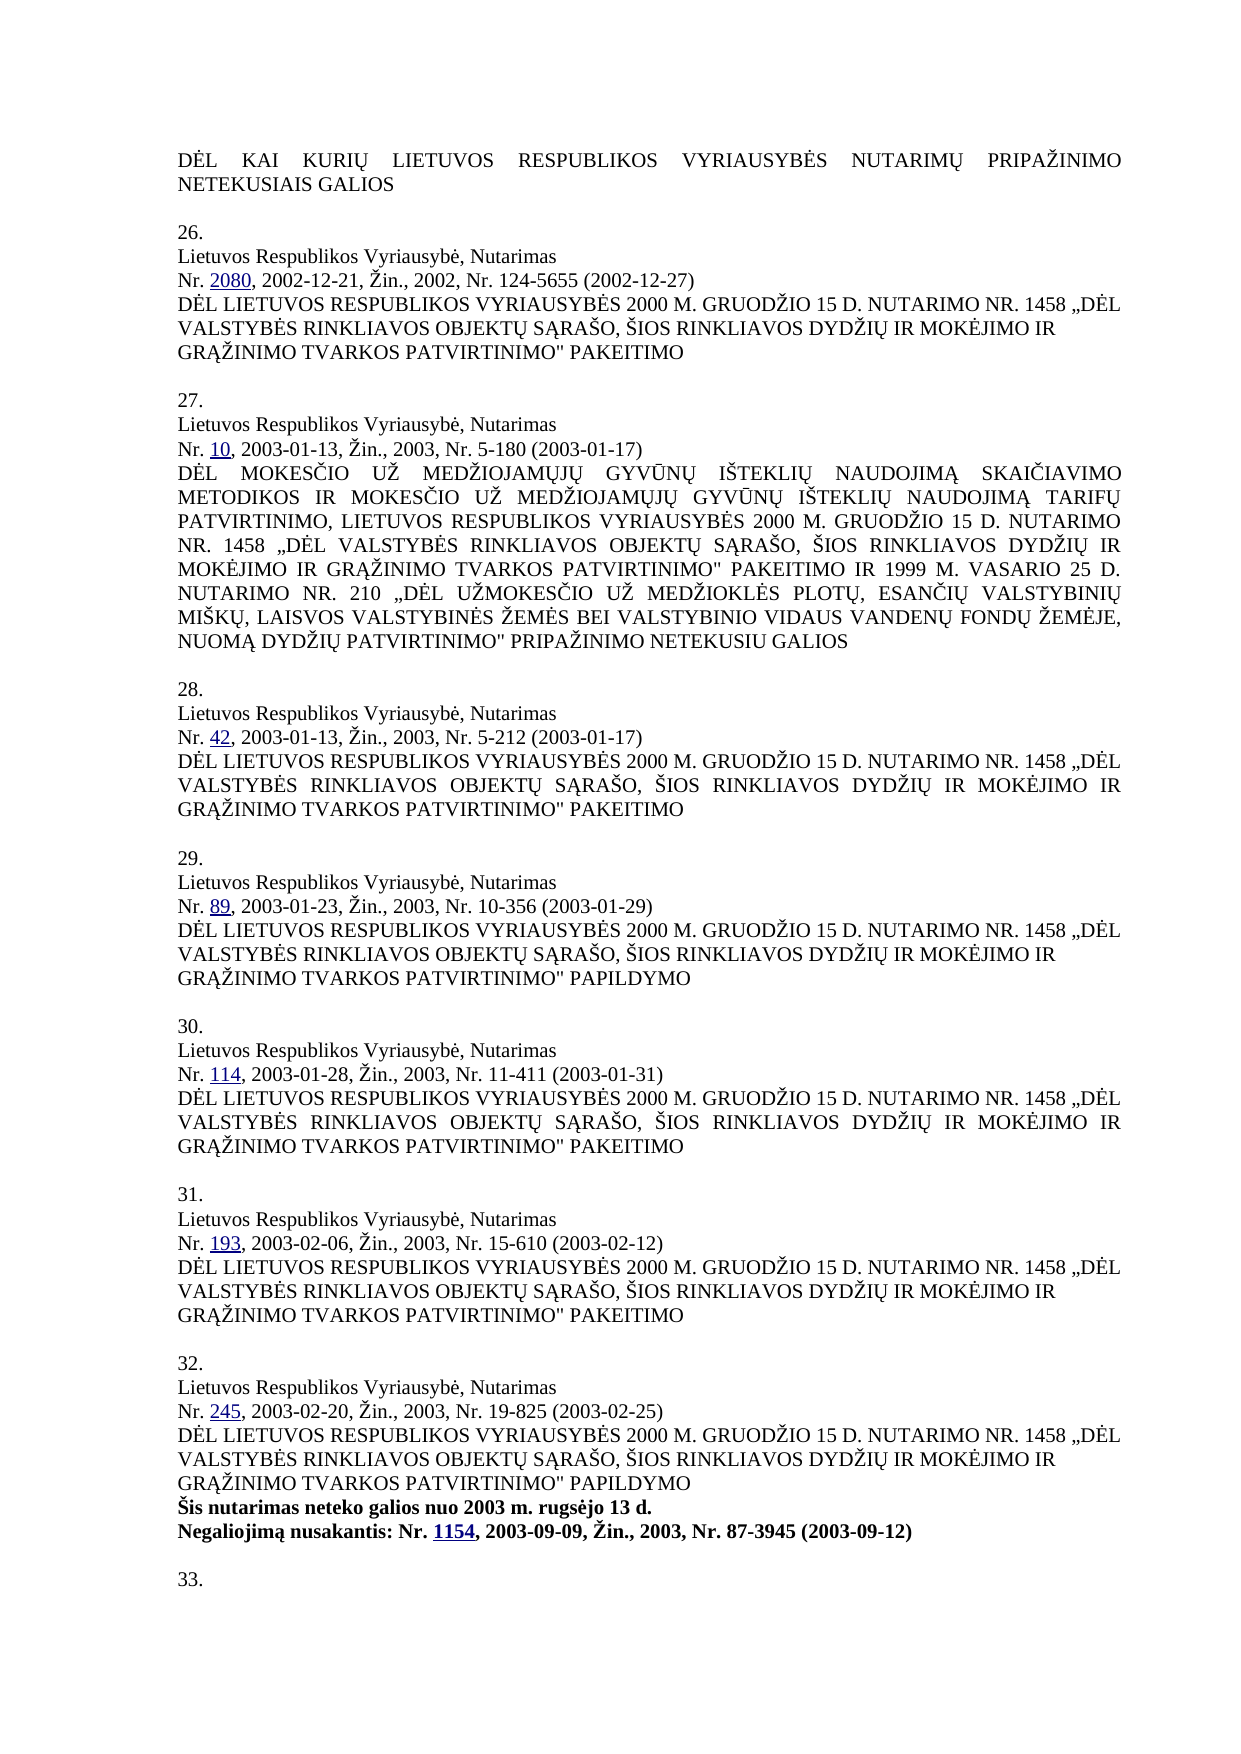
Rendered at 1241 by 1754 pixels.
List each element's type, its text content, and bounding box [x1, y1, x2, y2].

text Nr. 89, 2003-01-23, Žin., 2003, Nr. 10-356 (2003-01-29) [177, 894, 1122, 918]
text 31. [177, 1182, 1122, 1206]
text Lietuvos Respublikos Vyriausybė, Nutarimas [177, 1375, 1122, 1399]
text Lietuvos Respublikos Vyriausybė, Nutarimas [177, 701, 1122, 725]
text 29. [177, 846, 1122, 869]
text DĖL LIETUVOS RESPUBLIKOS VYRIAUSYBĖS 2000 M. GRUODŽIO 15 D. NUTARIMO NR. 1458 „DĖL VALSTYBĖS RINKLIAVOS OBJEKTŲ SĄRAŠO, ŠIOS RINKLIAVOS DYDŽIŲ IR MOKĖJIMO IR GRĄŽINIMO TVARKOS PATVIRTINIMO" PAKEITIMO [177, 292, 1122, 364]
text Nr. 2080, 2002-12-21, Žin., 2002, Nr. 124-5655 (2002-12-27) [177, 268, 1122, 292]
text Lietuvos Respublikos Vyriausybė, Nutarimas [177, 1038, 1122, 1062]
text 27. [177, 388, 1122, 412]
text 32. [177, 1351, 1122, 1375]
text Nr. 245, 2003-02-20, Žin., 2003, Nr. 19-825 (2003-02-25) [177, 1399, 1122, 1423]
text Šis nutarimas neteko galios nuo 2003 m. rugsėjo 13 d. [177, 1495, 1122, 1519]
text 28. [177, 677, 1122, 701]
text DĖL KAI KURIŲ LIETUVOS RESPUBLIKOS VYRIAUSYBĖS NUTARIMŲ PRIPAŽINIMO NETEKUSIAIS GALIOS [177, 148, 1122, 196]
text Nr. 114, 2003-01-28, Žin., 2003, Nr. 11-411 (2003-01-31) [177, 1062, 1122, 1086]
text DĖL LIETUVOS RESPUBLIKOS VYRIAUSYBĖS 2000 M. GRUODŽIO 15 D. NUTARIMO NR. 1458 „DĖL VALSTYBĖS RINKLIAVOS OBJEKTŲ SĄRAŠO, ŠIOS RINKLIAVOS DYDŽIŲ IR MOKĖJIMO IR GRĄŽINIMO TVARKOS PATVIRTINIMO" PAKEITIMO [177, 1254, 1122, 1327]
text Lietuvos Respublikos Vyriausybė, Nutarimas [177, 869, 1122, 894]
text DĖL LIETUVOS RESPUBLIKOS VYRIAUSYBĖS 2000 M. GRUODŽIO 15 D. NUTARIMO NR. 1458 „DĖL VALSTYBĖS RINKLIAVOS OBJEKTŲ SĄRAŠO, ŠIOS RINKLIAVOS DYDŽIŲ IR MOKĖJIMO IR GRĄŽINIMO TVARKOS PATVIRTINIMO" PAPILDYMO [177, 1423, 1122, 1495]
text Lietuvos Respublikos Vyriausybė, Nutarimas [177, 412, 1122, 436]
text DĖL LIETUVOS RESPUBLIKOS VYRIAUSYBĖS 2000 M. GRUODŽIO 15 D. NUTARIMO NR. 1458 „DĖL VALSTYBĖS RINKLIAVOS OBJEKTŲ SĄRAŠO, ŠIOS RINKLIAVOS DYDŽIŲ IR MOKĖJIMO IR GRĄŽINIMO TVARKOS PATVIRTINIMO" PAKEITIMO [177, 1086, 1122, 1158]
text 33. [177, 1567, 1122, 1591]
text Lietuvos Respublikos Vyriausybė, Nutarimas [177, 1206, 1122, 1231]
text Lietuvos Respublikos Vyriausybė, Nutarimas [177, 244, 1122, 268]
text 26. [177, 220, 1122, 244]
text DĖL MOKESČIO UŽ MEDŽIOJAMŲJŲ GYVŪNŲ IŠTEKLIŲ NAUDOJIMĄ SKAIČIAVIMO METODIKOS IR MOKESČIO UŽ MEDŽIOJAMŲJŲ GYVŪNŲ IŠTEKLIŲ NAUDOJIMĄ TARIFŲ PATVIRTINIMO, LIETUVOS RESPUBLIKOS VYRIAUSYBĖS 2000 M. GRUODŽIO 15 D. NUTARIMO NR. 1458 „DĖL VALSTYBĖS RINKLIAVOS OBJEKTŲ SĄRAŠO, ŠIOS RINKLIAVOS DYDŽIŲ IR MOKĖJIMO IR GRĄŽINIMO TVARKOS PATVIRTINIMO" PAKEITIMO IR 1999 M. VASARIO 25 D. NUTARIMO NR. 210 „DĖL UŽMOKESČIO UŽ MEDŽIOKLĖS PLOTŲ, ESANČIŲ VALSTYBINIŲ MIŠKŲ, LAISVOS VALSTYBINĖS ŽEMĖS BEI VALSTYBINIO VIDAUS VANDENŲ FONDŲ ŽEMĖJE, NUOMĄ DYDŽIŲ PATVIRTINIMO" PRIPAŽINIMO NETEKUSIU GALIOS [177, 461, 1122, 653]
text 30. [177, 1014, 1122, 1038]
text Nr. 10, 2003-01-13, Žin., 2003, Nr. 5-180 (2003-01-17) [177, 436, 1122, 461]
text DĖL LIETUVOS RESPUBLIKOS VYRIAUSYBĖS 2000 M. GRUODŽIO 15 D. NUTARIMO NR. 1458 „DĖL VALSTYBĖS RINKLIAVOS OBJEKTŲ SĄRAŠO, ŠIOS RINKLIAVOS DYDŽIŲ IR MOKĖJIMO IR GRĄŽINIMO TVARKOS PATVIRTINIMO" PAPILDYMO [177, 918, 1122, 990]
text Nr. 42, 2003-01-13, Žin., 2003, Nr. 5-212 (2003-01-17) [177, 725, 1122, 749]
text Nr. 193, 2003-02-06, Žin., 2003, Nr. 15-610 (2003-02-12) [177, 1231, 1122, 1254]
text DĖL LIETUVOS RESPUBLIKOS VYRIAUSYBĖS 2000 M. GRUODŽIO 15 D. NUTARIMO NR. 1458 „DĖL VALSTYBĖS RINKLIAVOS OBJEKTŲ SĄRAŠO, ŠIOS RINKLIAVOS DYDŽIŲ IR MOKĖJIMO IR GRĄŽINIMO TVARKOS PATVIRTINIMO" PAKEITIMO [177, 749, 1122, 821]
text Negaliojimą nusakantis: Nr. 1154, 2003-09-09, Žin., 2003, Nr. 87-3945 (2003-09-12) [177, 1519, 1122, 1543]
